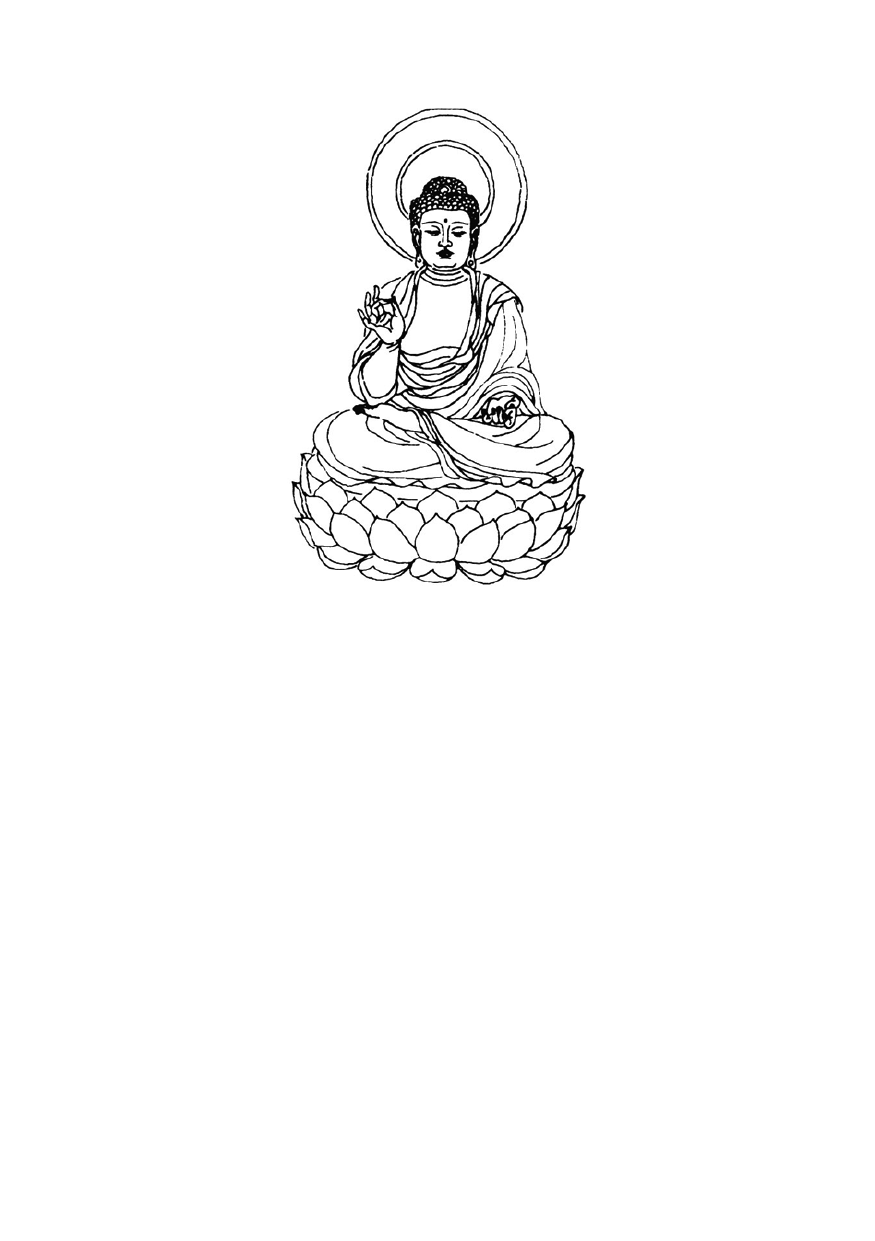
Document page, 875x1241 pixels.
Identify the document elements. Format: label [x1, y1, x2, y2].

picture [276, 97, 599, 593]
